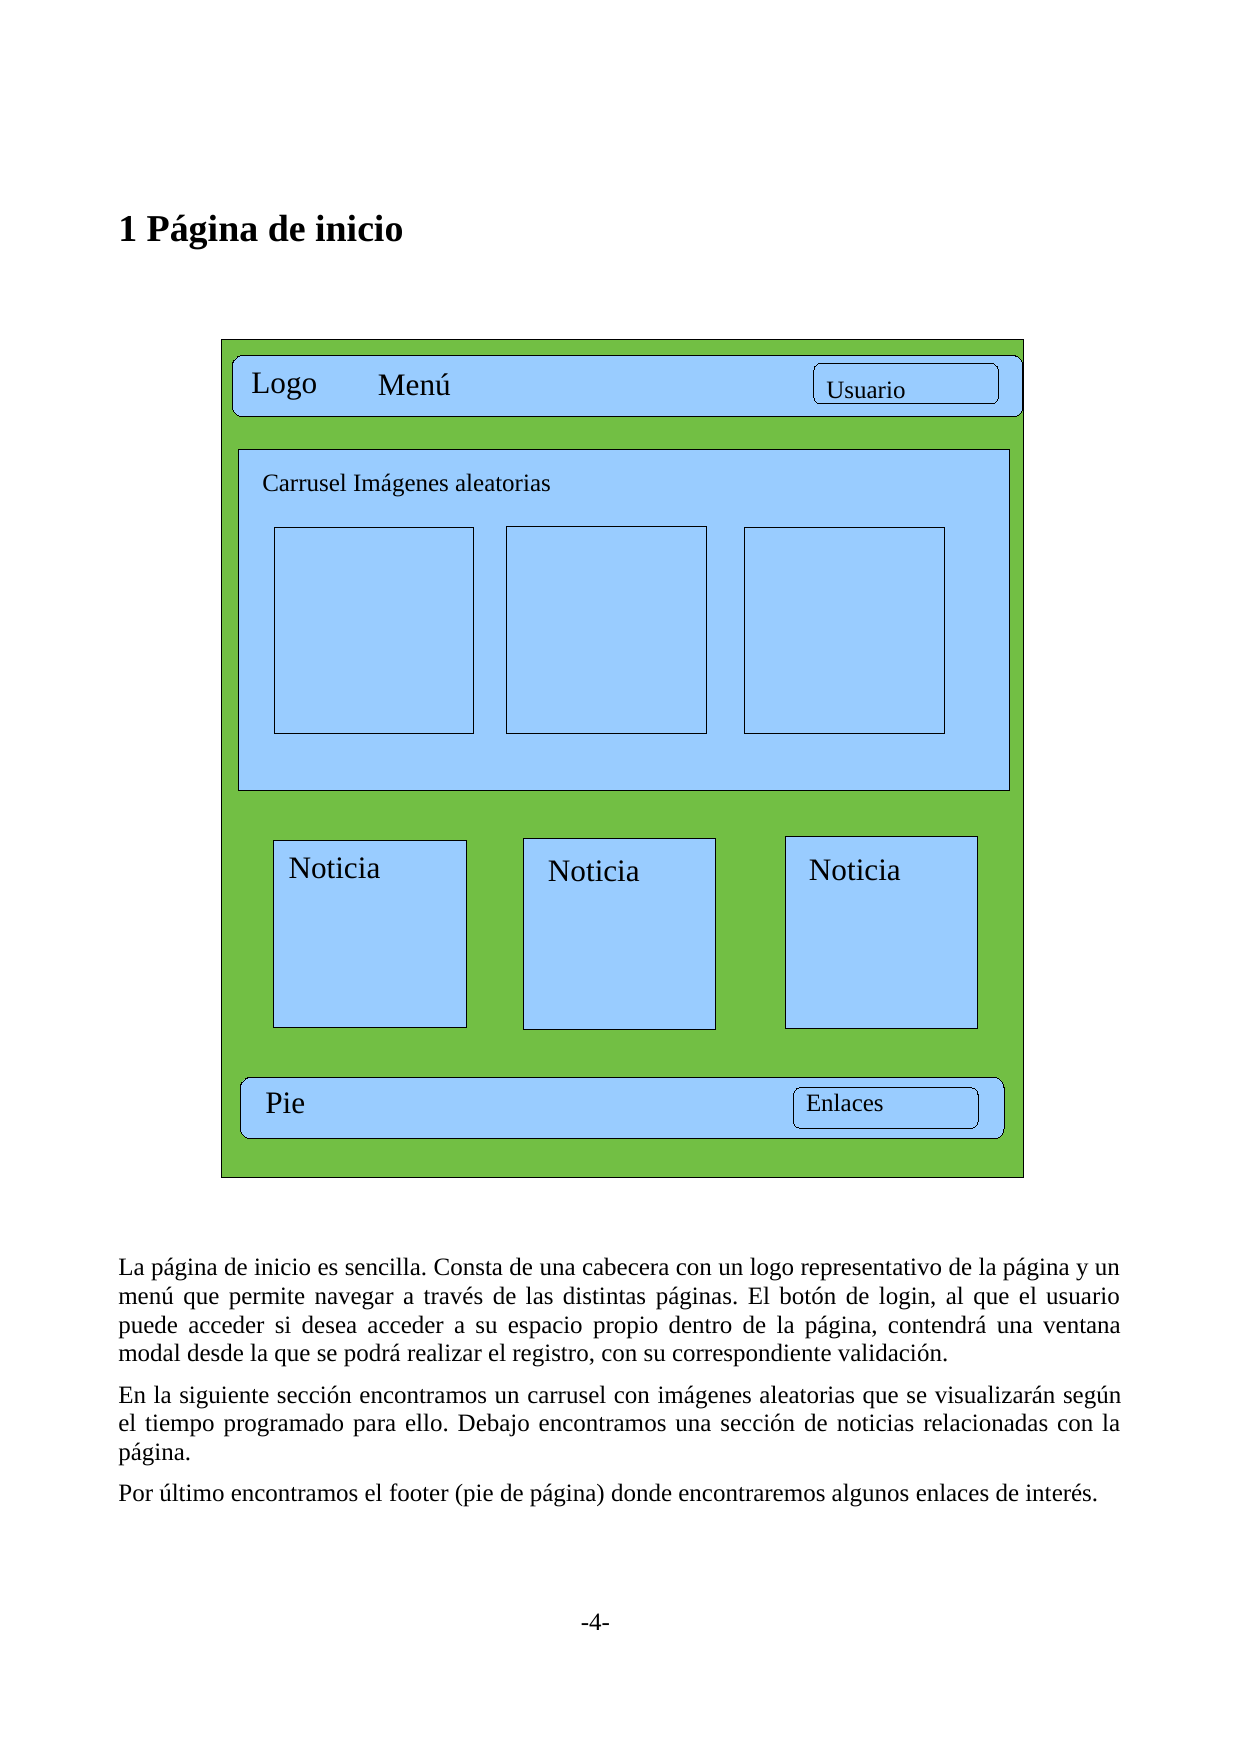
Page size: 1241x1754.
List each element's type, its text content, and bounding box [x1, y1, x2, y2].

subtitle 1 Página de inicio [118, 206, 1122, 250]
text Por último encontramos el footer (pie de página) donde encontraremos algunos enlaces de interés. [118, 1478, 1122, 1507]
text La página de inicio es sencilla. Consta de una cabecera con un logo representativo de la página y un menú que permite navegar a través de las distintas páginas. El botón de login, al que el usuario puede acceder si desea acceder a su espacio propio dentro de la página, contendrá una ventana modal desde la que se podrá realizar el registro, con su correspondiente validación. [118, 1252, 1122, 1367]
text En la siguiente sección encontramos un carrusel con imágenes aleatorias que se visualizarán según el tiempo programado para ello. Debajo encontramos una sección de noticias relacionadas con la página. [118, 1380, 1122, 1466]
